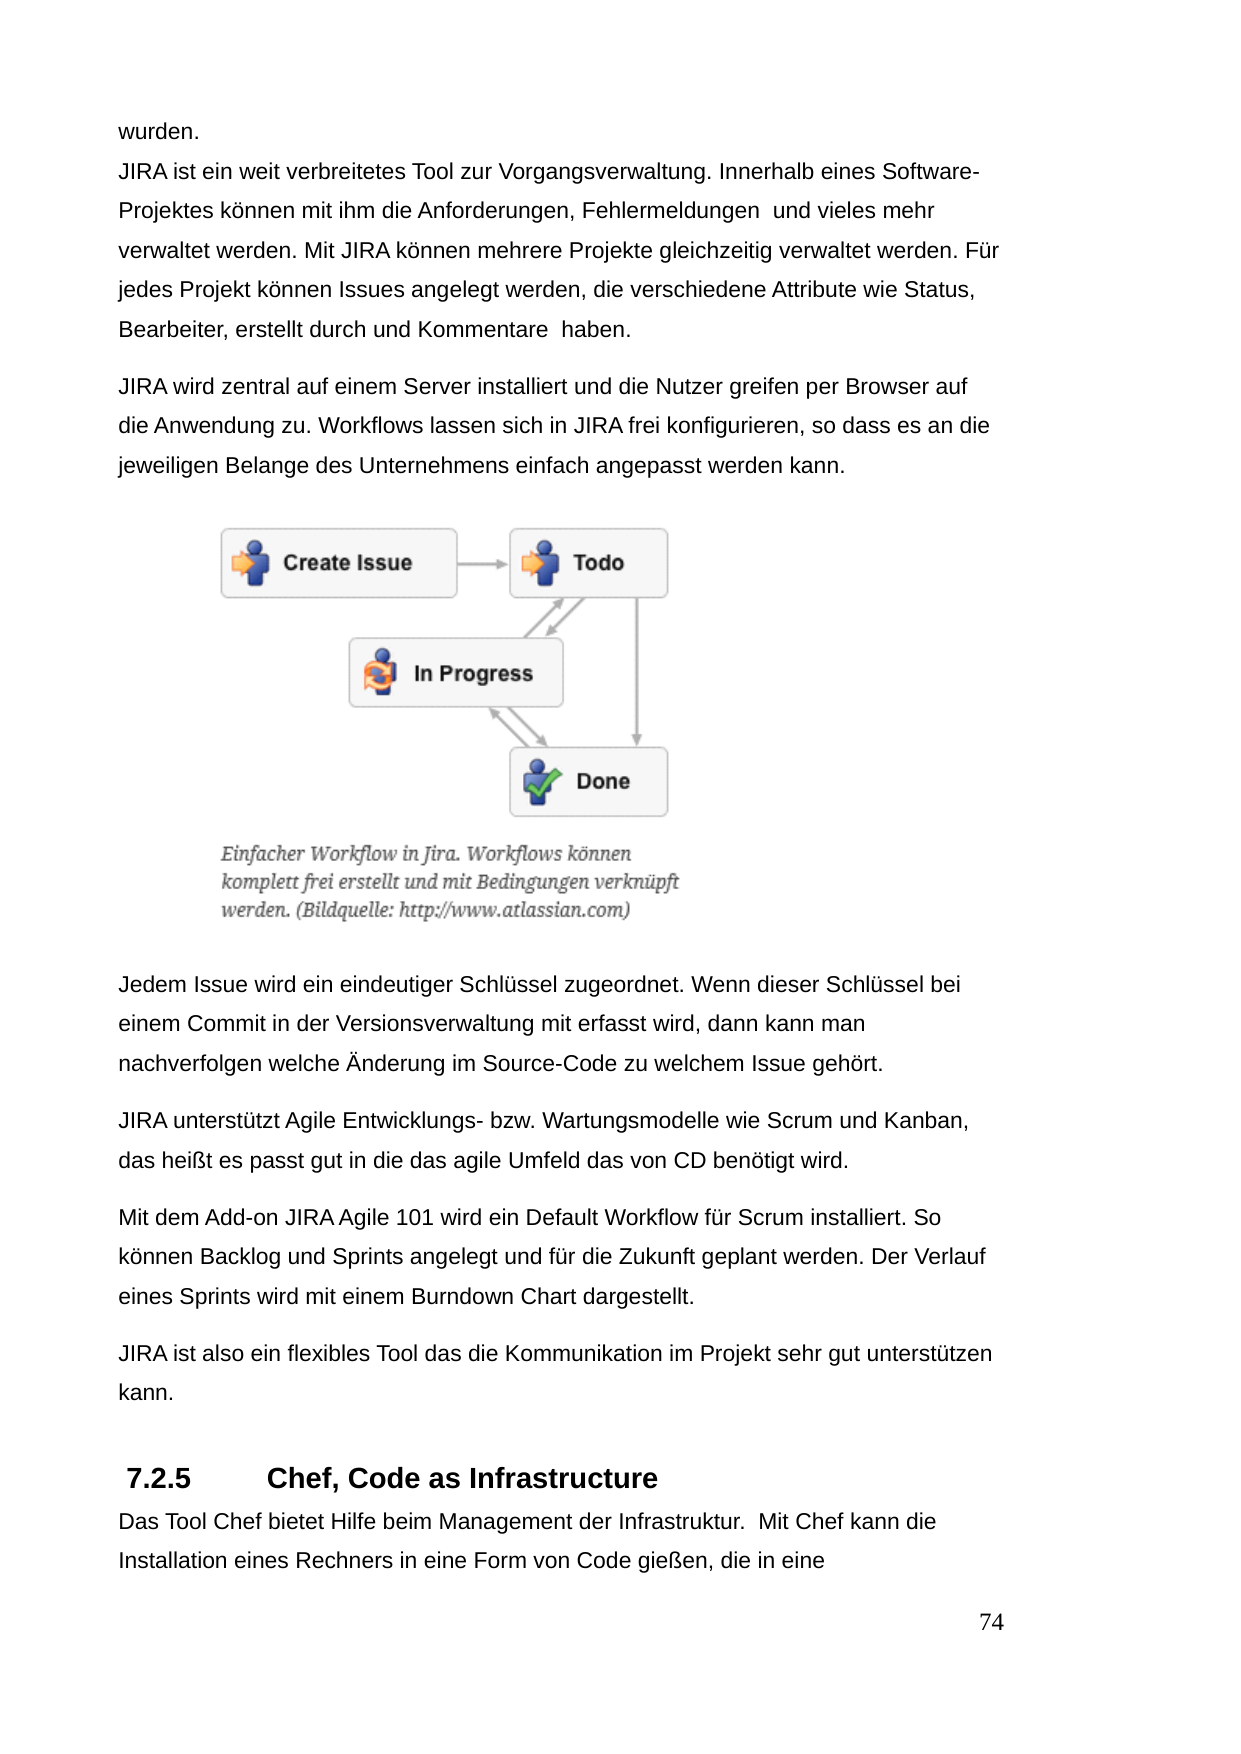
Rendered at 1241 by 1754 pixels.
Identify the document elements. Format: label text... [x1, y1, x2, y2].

text Mit dem Add-on JIRA Agile 101 wird ein Default Workflow für Scrum installiert. So können Backlog und Sprints angelegt und für die Zukunft geplant werden. Der Verlauf eines Sprints wird mit einem Burndown Chart dargestellt. [118, 1204, 1004, 1309]
text JIRA wird zentral auf einem Server installiert und die Nutzer greifen per Browser auf die Anwendung zu. Workflows lassen sich in JIRA frei konfigurieren, so dass es an die jeweiligen Belange des Unternehmens einfach angepasst werden kann. [118, 373, 1004, 478]
text JIRA unterstützt Agile Entwicklungs- bzw. Wartungsmodelle wie Scrum und Kanban, das heißt es passt gut in die das agile Umfeld das von CD benötigt wird. [118, 1107, 1004, 1173]
text Jedem Issue wird ein eindeutiger Schlüssel zugeordnet. Wenn dieser Schlüssel bei einem Commit in der Versionsverwaltung mit erfasst wird, dann kann man nachverfolgen welche Änderung im Source-Code zu welchem Issue gehört. [118, 971, 1004, 1076]
text wurden. [118, 118, 1004, 144]
text JIRA ist also ein flexibles Tool das die Kommunikation im Projekt sehr gut unterstützen kann. [118, 1340, 1004, 1406]
text Das Tool Chef bietet Hilfe beim Management der Infrastruktur. Mit Chef kann die Installation eines Rechners in eine Form von Code gießen, die in eine [118, 1508, 1004, 1573]
subtitle Chef, Code as Infrastructure [118, 1462, 1004, 1495]
text JIRA ist ein weit verbreitetes Tool zur Vorgangsverwaltung. Innerhalb eines Software-Projektes können mit ihm die Anforderungen, Fehlermeldungen und vieles mehr verwaltet werden. Mit JIRA können mehrere Projekte gleichzeitig verwaltet werden. Für jedes Projekt können Issues angelegt werden, die verschiedene Attribute wie Status, Bearbeiter, erstellt durch und Kommentare haben. [118, 158, 1004, 342]
